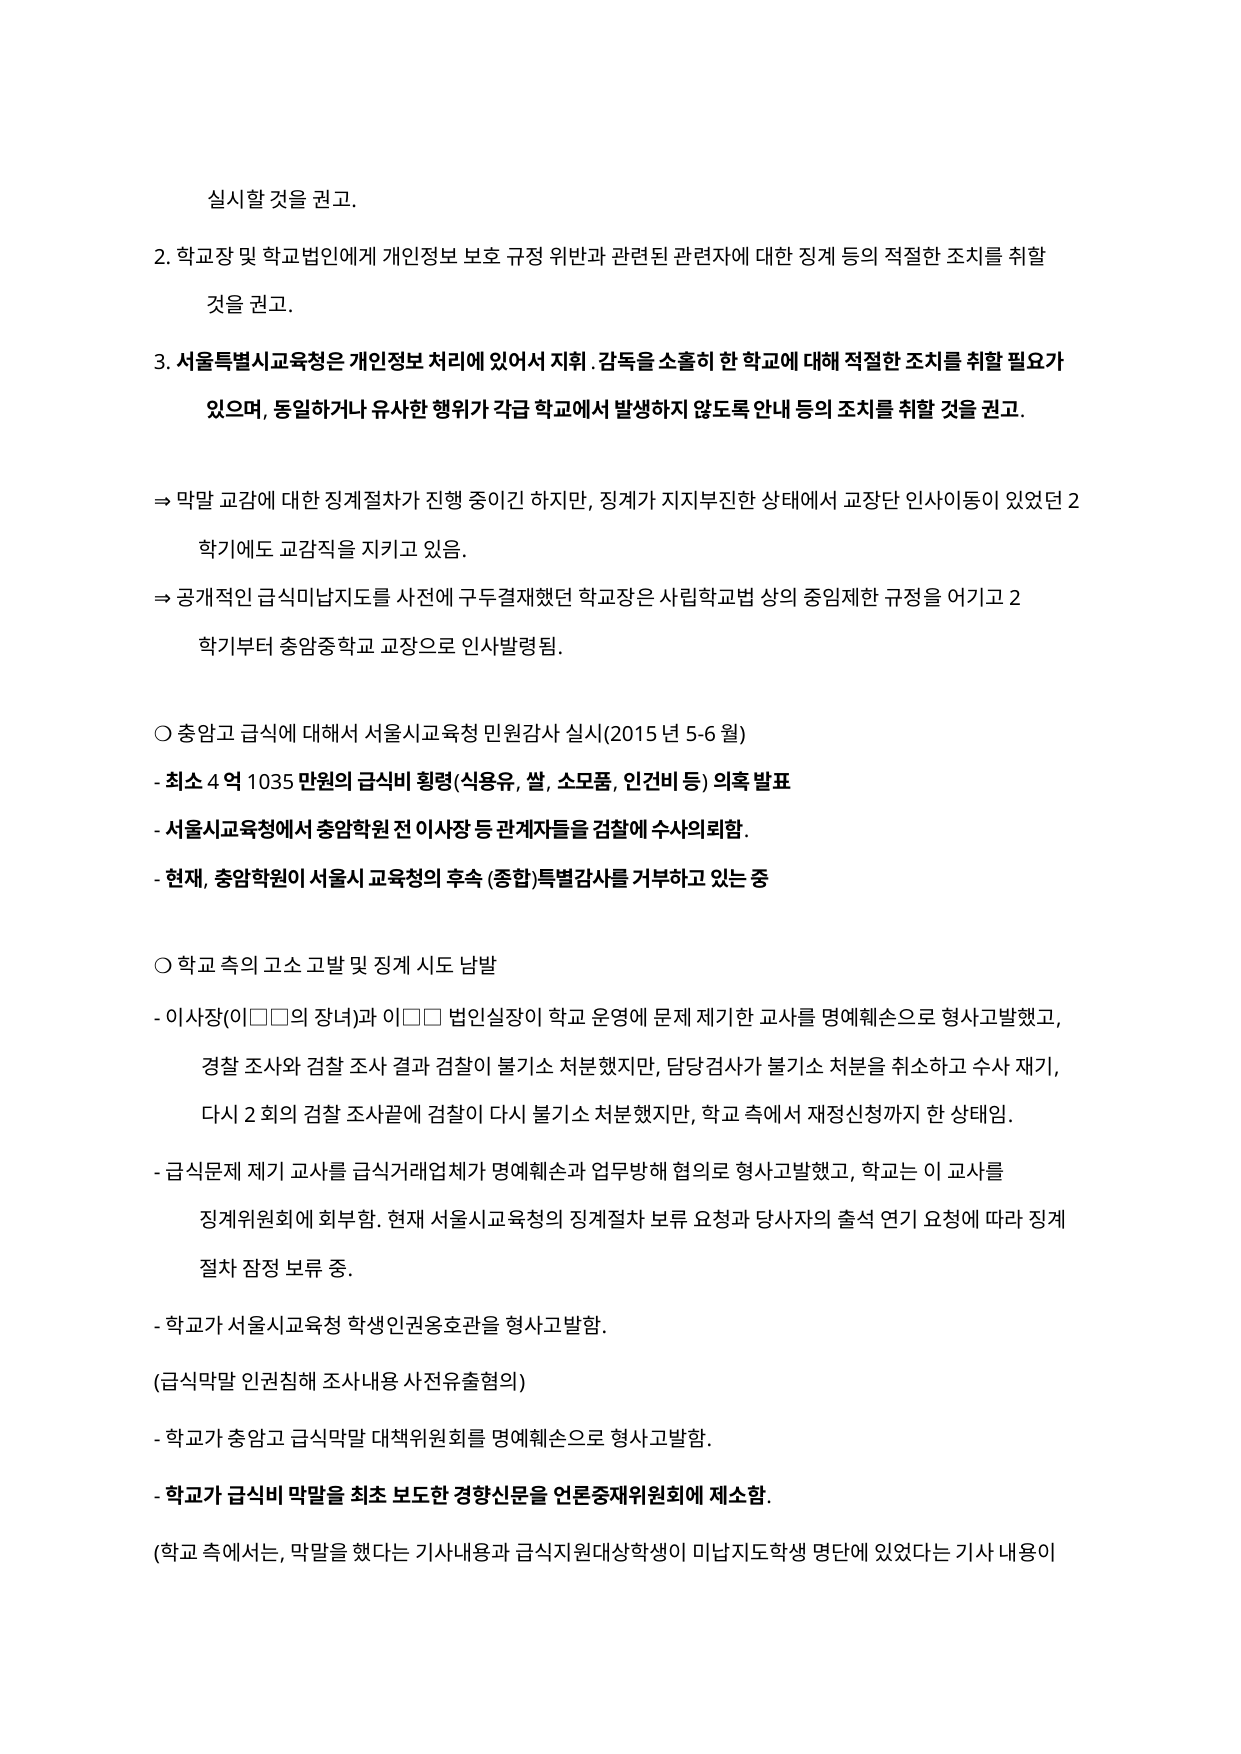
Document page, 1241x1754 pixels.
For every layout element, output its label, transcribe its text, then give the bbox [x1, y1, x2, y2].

text - 현재, 충암학원이 서울시 교육청의 후속 (종합)특별감사를 거부하고 있는 중 [153, 862, 1087, 892]
text ⇒ 막말 교감에 대한 징계절차가 진행 중이긴 하지만, 징계가 지지부진한 상태에서 교장단 인사이동이 있었던 2학기에도 교감직을 지키고 있음. [153, 484, 1087, 563]
text 실시할 것을 권고. [153, 183, 1087, 213]
text - 서울시교육청에서 충암학원 전 이사장 등 관계자들을 검찰에 수사의뢰함. [153, 814, 1087, 844]
text ❍ 충암고 급식에 대해서 서울시교육청 민원감사 실시(2015년 5-6월) [153, 717, 1087, 747]
text - 학교가 급식비 막말을 최초 보도한 경향신문을 언론중재위원회에 제소함. [153, 1479, 1087, 1509]
text - 급식문제 제기 교사를 급식거래업체가 명예훼손과 업무방해 협의로 형사고발했고, 학교는 이 교사를 징계위원회에 회부함. 현재 서울시교육청의 징계절차 보류 요청과 당사자의 출석 연기 요청에 따라 징계 절차 잠정 보류 중. [153, 1155, 1087, 1282]
text - 학교가 충암고 급식막말 대책위원회를 명예훼손으로 형사고발함. [153, 1422, 1087, 1453]
text ❍ 학교 측의 고소 고발 및 징계 시도 남발 [153, 949, 1087, 979]
text ⇒ 공개적인 급식미납지도를 사전에 구두결재했던 학교장은 사립학교법 상의 중임제한 규정을 어기고 2학기부터 충암중학교 교장으로 인사발령됨. [153, 581, 1087, 660]
text - 이사장(이□□의 장녀)과 이□□ 법인실장이 학교 운영에 문제 제기한 교사를 명예훼손으로 형사고발했고, 경찰 조사와 검찰 조사 결과 검찰이 불기소 처분했지만, 담당검사가 불기소 처분을 취소하고 수사 재기, 다시 2회의 검찰 조사끝에 검찰이 다시 불기소 처분했지만, 학교 측에서 재정신청까지 한 상태임. [153, 1002, 1087, 1129]
text 2. 학교장 및 학교법인에게 개인정보 보호 규정 위반과 관련된 관련자에 대한 징계 등의 적절한 조치를 취할 것을 권고. [153, 240, 1087, 319]
text 3. 서울특별시교육청은 개인정보 처리에 있어서 지휘․감독을 소홀히 한 학교에 대해 적절한 조치를 취할 필요가 있으며, 동일하거나 유사한 행위가 각급 학교에서 발생하지 않도록 안내 등의 조치를 취할 것을 권고. [153, 345, 1087, 424]
text - 학교가 서울시교육청 학생인권옹호관을 형사고발함. [153, 1309, 1087, 1339]
text (급식막말 인권침해 조사내용 사전유출혐의) [153, 1366, 1087, 1396]
text - 최소 4억1035만원의 급식비 횡령(식용유, 쌀, 소모품, 인건비 등) 의혹 발표 [153, 765, 1087, 796]
text (학교 측에서는, 막말을 했다는 기사내용과 급식지원대상학생이 미납지도학생 명단에 있었다는 기사 내용이 [153, 1536, 1087, 1566]
